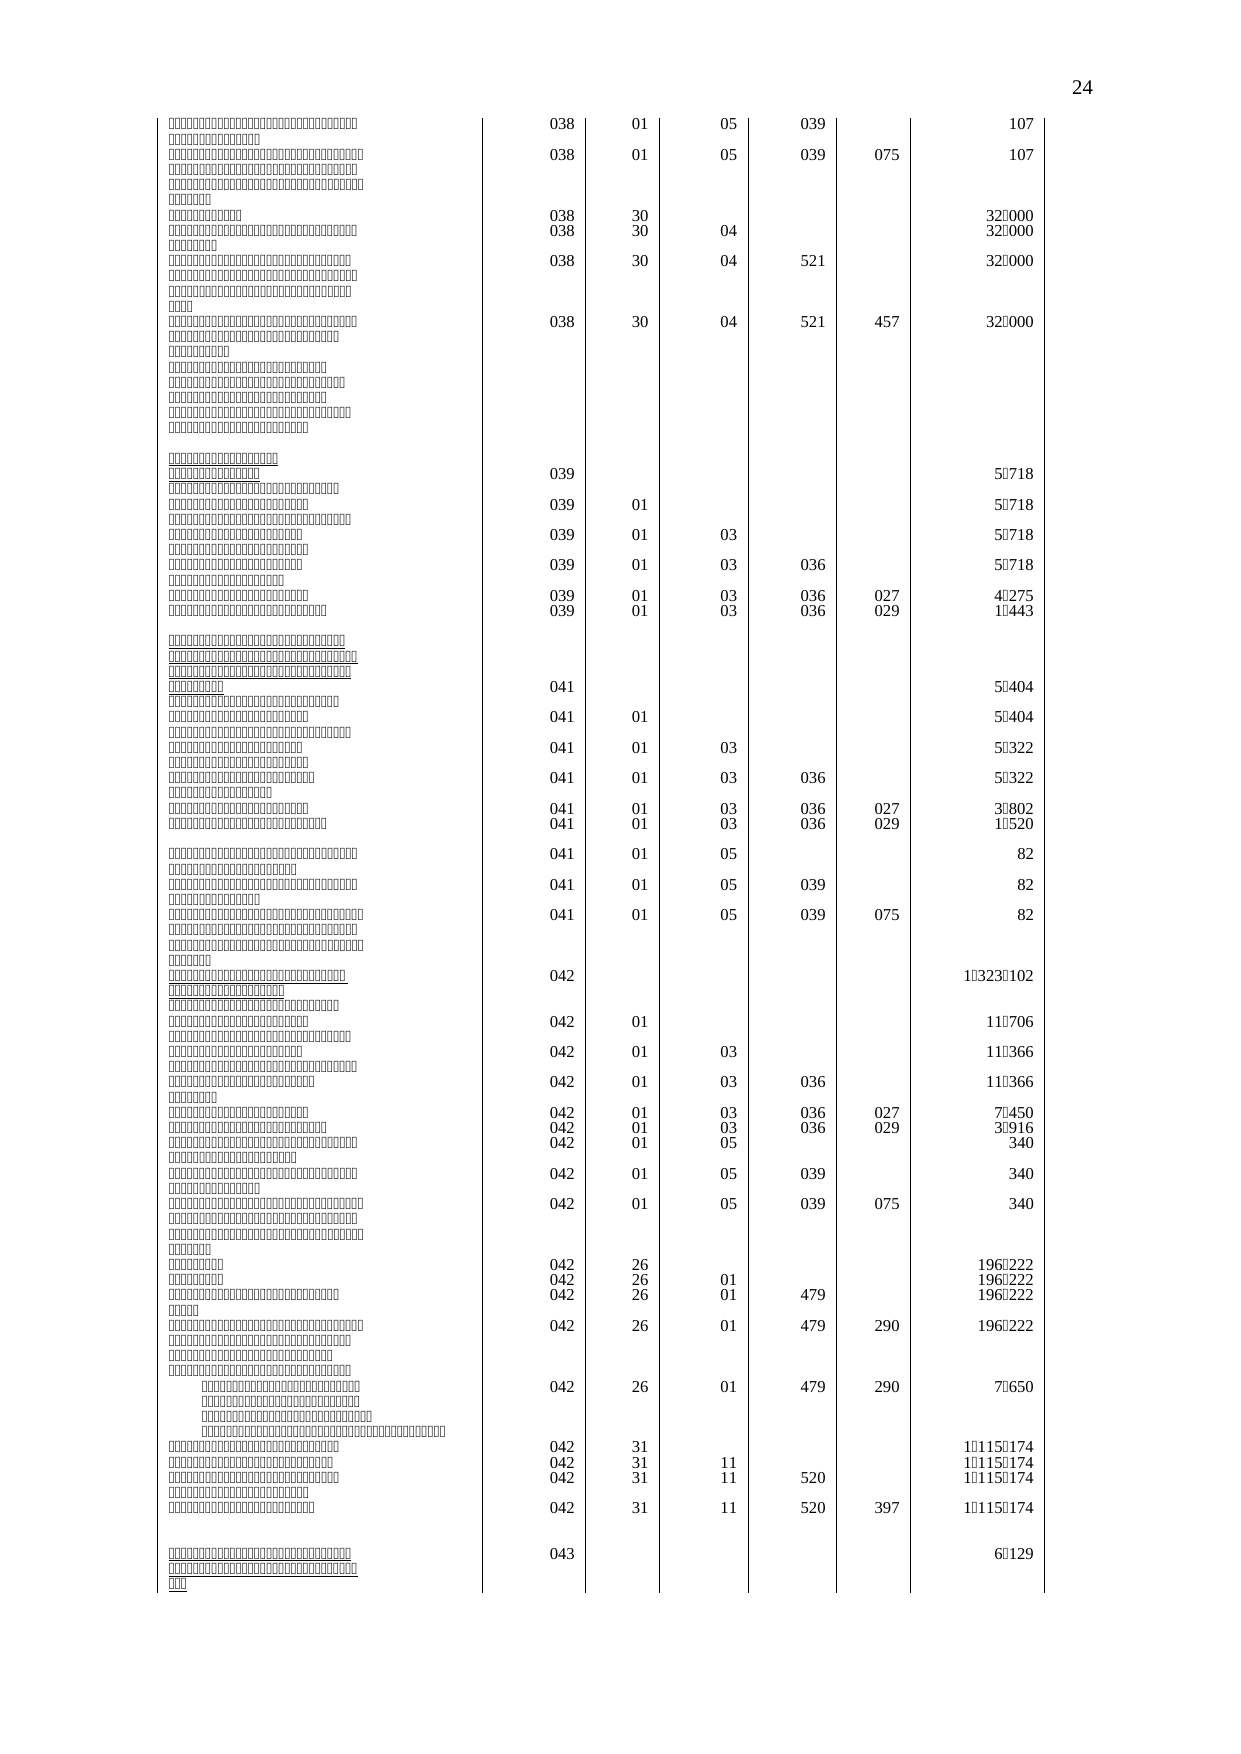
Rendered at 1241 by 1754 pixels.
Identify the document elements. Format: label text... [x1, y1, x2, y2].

table_cell  [911, 1472, 1044, 1502]
table_cell [837, 483, 910, 513]
table_cell  [911, 803, 1044, 818]
table_cell  [660, 803, 748, 818]
table_cell [749, 453, 836, 483]
table_cell  [911, 118, 1044, 148]
table_cell  [911, 590, 1044, 605]
table_cell  [586, 590, 659, 605]
table_cell  [911, 1107, 1044, 1122]
table_cell   [158, 1137, 482, 1167]
table_cell  [483, 848, 585, 878]
table_cell  [483, 544, 585, 589]
table_cell  [158, 605, 482, 635]
table_cell  [586, 209, 659, 224]
table_cell  [586, 1031, 659, 1061]
table_cell  [483, 1441, 585, 1456]
table_cell  [660, 818, 748, 848]
table_cell    [158, 757, 482, 802]
table_cell  [911, 970, 1044, 1000]
table_cell  [586, 1320, 659, 1380]
table_cell  [749, 1107, 836, 1122]
table_cell  [911, 1548, 1044, 1593]
table_cell [660, 1259, 748, 1274]
table_cell  [483, 1168, 585, 1198]
table_cell  [911, 1198, 1044, 1259]
table_cell  [586, 1107, 659, 1122]
table_cell  [837, 590, 910, 605]
table_cell  [586, 803, 659, 818]
table_cell  [749, 1168, 836, 1198]
table_cell  [483, 118, 585, 148]
table_cell  [586, 605, 659, 635]
table_cell [749, 1137, 836, 1167]
table_cell  [483, 818, 585, 848]
table_cell  [586, 1502, 659, 1548]
table_cell  [586, 483, 659, 513]
table_cell  [837, 909, 910, 970]
table_cell  [911, 1456, 1044, 1472]
table_cell [749, 483, 836, 513]
table_cell  [158, 1259, 482, 1274]
table_cell  [586, 316, 659, 453]
table_cell  [483, 1259, 585, 1274]
table_cell  [586, 726, 659, 757]
table_cell   [158, 453, 482, 483]
table_cell  [660, 316, 748, 453]
table_cell [586, 970, 659, 1000]
table_cell     [158, 1320, 482, 1380]
table_cell  [483, 1380, 585, 1441]
table_cell  [586, 1000, 659, 1031]
table_cell [660, 209, 748, 224]
table_cell  [586, 1472, 659, 1502]
table_cell  [586, 149, 659, 209]
table_cell  [660, 1061, 748, 1107]
table_cell  [483, 1456, 585, 1472]
table_cell [837, 848, 910, 878]
table_cell  [586, 544, 659, 589]
table_cell  [749, 316, 836, 453]
table_cell [837, 696, 910, 726]
table_cell [749, 514, 836, 544]
table_cell [660, 970, 748, 1000]
table_cell   [158, 1289, 482, 1319]
table_cell  [911, 1061, 1044, 1107]
table_cell  [749, 1198, 836, 1259]
table_cell  [660, 879, 748, 909]
table_cell [749, 848, 836, 878]
table_cell  [660, 1289, 748, 1319]
table_cell [837, 255, 910, 316]
table_cell  [483, 316, 585, 453]
table_cell [837, 1061, 910, 1107]
table_cell [749, 970, 836, 1000]
table_cell  [660, 1198, 748, 1259]
table_cell  [660, 544, 748, 589]
table_cell  [660, 1168, 748, 1198]
table_cell [749, 209, 836, 224]
table_cell   [158, 1472, 482, 1502]
table_cell  [749, 1472, 836, 1502]
table_cell  [749, 1502, 836, 1548]
table_cell    [158, 1061, 482, 1107]
table_cell  [586, 225, 659, 255]
table_cell  [158, 1107, 482, 1122]
table_cell  [483, 483, 585, 513]
table_cell  [660, 1274, 748, 1289]
table_cell  [483, 879, 585, 909]
table_cell  [749, 255, 836, 316]
table_cell  [749, 1289, 836, 1319]
table_cell [660, 453, 748, 483]
table_cell  [911, 1122, 1044, 1137]
table_cell [837, 1289, 910, 1319]
table_cell  [749, 149, 836, 209]
table_cell [749, 225, 836, 255]
table_cell  [911, 209, 1044, 224]
table_cell [837, 1472, 910, 1502]
table_cell   [158, 1168, 482, 1198]
table_cell [837, 1274, 910, 1289]
table_cell  [911, 757, 1044, 802]
table_cell  [660, 1472, 748, 1502]
table_cell   [158, 225, 482, 255]
table_cell [586, 1548, 659, 1593]
table_cell  [911, 149, 1044, 209]
table_cell  [911, 514, 1044, 544]
table_cell [837, 209, 910, 224]
table_cell  [660, 1380, 748, 1441]
table_cell  [749, 1061, 836, 1107]
table_cell  [483, 1320, 585, 1380]
table_cell  [837, 316, 910, 453]
table_cell  [483, 209, 585, 224]
table_cell   [158, 696, 482, 726]
table_cell  [483, 726, 585, 757]
table_cell  [749, 118, 836, 148]
table_cell  [158, 818, 482, 848]
table_cell [749, 1274, 836, 1289]
table_cell  [749, 1380, 836, 1441]
table_cell [749, 635, 836, 696]
table_cell  [660, 1122, 748, 1137]
table_cell [837, 879, 910, 909]
table_cell [837, 757, 910, 802]
table_cell  [158, 1274, 482, 1289]
table_cell  [911, 909, 1044, 970]
table_cell  [483, 1274, 585, 1289]
table_cell   [158, 514, 482, 544]
table_cell  [483, 453, 585, 483]
table_cell     [158, 149, 482, 209]
table_cell [749, 1031, 836, 1061]
table_cell  [586, 1259, 659, 1274]
table_cell  [483, 1000, 585, 1031]
table_cell  [911, 453, 1044, 483]
table_cell  [483, 970, 585, 1000]
table_cell  [586, 1137, 659, 1167]
table_cell  [911, 726, 1044, 757]
table_cell         [158, 316, 482, 453]
table_cell  [911, 1031, 1044, 1061]
table_cell [837, 726, 910, 757]
table_cell  [660, 1137, 748, 1167]
table_cell [837, 1000, 910, 1031]
table_cell  [911, 316, 1044, 453]
table_cell  [483, 1472, 585, 1502]
table_cell   [158, 848, 482, 878]
table_cell [749, 726, 836, 757]
table_cell  [660, 1502, 748, 1548]
table_cell [586, 453, 659, 483]
table_cell   [158, 970, 482, 1000]
table_cell  [483, 1061, 585, 1107]
table_cell  [586, 696, 659, 726]
table_cell  [837, 605, 910, 635]
table_cell  [483, 696, 585, 726]
table_cell  [911, 1320, 1044, 1380]
table_cell  [911, 225, 1044, 255]
table_cell [837, 514, 910, 544]
table_cell  [660, 590, 748, 605]
table_cell  [749, 1122, 836, 1137]
table_cell  [660, 255, 748, 316]
table_cell  [911, 1380, 1044, 1441]
table_cell [749, 1259, 836, 1274]
table_cell  [660, 1107, 748, 1122]
table_cell  [660, 1031, 748, 1061]
table_cell [660, 483, 748, 513]
table_cell  [911, 1137, 1044, 1167]
table_cell  [837, 1198, 910, 1259]
table_cell  [483, 1548, 585, 1593]
table_cell  [660, 514, 748, 544]
table_cell [837, 544, 910, 589]
table_cell [837, 1259, 910, 1274]
table_cell  [911, 1000, 1044, 1031]
table_cell  [749, 1320, 836, 1380]
table_cell  [911, 544, 1044, 589]
table_cell   [158, 879, 482, 909]
table_cell  [483, 590, 585, 605]
table_cell  [483, 514, 585, 544]
table_cell    [158, 544, 482, 589]
table_cell  [660, 149, 748, 209]
table_cell  [586, 1274, 659, 1289]
table_cell   [158, 1000, 482, 1031]
table_cell  [586, 1456, 659, 1472]
table_cell  [749, 757, 836, 802]
table_cell  [158, 1502, 482, 1548]
table_cell  [911, 696, 1044, 726]
table_cell  [158, 1122, 482, 1137]
table_cell  [586, 848, 659, 878]
table_cell  [483, 1122, 585, 1137]
table_cell  [483, 1198, 585, 1259]
table_cell  [586, 1122, 659, 1137]
table_cell  [586, 909, 659, 970]
table_cell  [911, 635, 1044, 696]
table_cell  [911, 848, 1044, 878]
table_cell  [911, 483, 1044, 513]
table_cell  [158, 209, 482, 224]
table_cell [749, 1441, 836, 1456]
table_cell  [749, 544, 836, 589]
table_cell    [158, 1548, 482, 1593]
table_cell  [483, 225, 585, 255]
table_cell  [911, 1289, 1044, 1319]
table_cell  [660, 118, 748, 148]
table_cell [749, 696, 836, 726]
table_cell  [483, 1137, 585, 1167]
table_cell [837, 453, 910, 483]
table_cell  [158, 1456, 482, 1472]
table_cell [660, 635, 748, 696]
table_cell  [586, 255, 659, 316]
table_cell [837, 225, 910, 255]
table_cell  [158, 1441, 482, 1456]
table_cell  [749, 909, 836, 970]
table_cell  [837, 1122, 910, 1137]
table_cell     [158, 255, 482, 316]
table_cell  [483, 1031, 585, 1061]
table_cell  [660, 605, 748, 635]
table_cell  [660, 726, 748, 757]
table_cell  [837, 1380, 910, 1441]
table_cell  [660, 225, 748, 255]
table_cell  [586, 514, 659, 544]
table_cell  [586, 1061, 659, 1107]
table_cell  [660, 848, 748, 878]
table_cell [837, 118, 910, 148]
table_cell  [586, 879, 659, 909]
table_cell [660, 1000, 748, 1031]
table_cell [749, 1548, 836, 1593]
table_cell  [911, 1441, 1044, 1456]
table_cell  [483, 1289, 585, 1319]
table_cell [837, 1168, 910, 1198]
table_cell   [158, 118, 482, 148]
table_cell  [586, 1380, 659, 1441]
table_cell  [749, 803, 836, 818]
table_cell  [586, 118, 659, 148]
table_cell  [660, 909, 748, 970]
table_cell   [158, 483, 482, 513]
table_cell     [158, 909, 482, 970]
table_cell  [483, 635, 585, 696]
table_cell [837, 1031, 910, 1061]
table_cell  [911, 1168, 1044, 1198]
table_cell  [749, 818, 836, 848]
table_cell  [483, 803, 585, 818]
table_cell  [586, 1198, 659, 1259]
table_cell  [911, 605, 1044, 635]
table_cell   [158, 726, 482, 757]
table_cell  [837, 1502, 910, 1548]
table_cell [660, 1441, 748, 1456]
table_cell  [660, 1456, 748, 1472]
table_cell  [911, 1274, 1044, 1289]
table_cell  [586, 1289, 659, 1319]
table_cell  [837, 803, 910, 818]
table_cell  [911, 818, 1044, 848]
table_cell  [483, 605, 585, 635]
table_cell     [158, 1380, 482, 1441]
table_cell  [483, 1502, 585, 1548]
table_cell     [158, 635, 482, 696]
table_cell  [586, 757, 659, 802]
table_cell  [837, 818, 910, 848]
table_cell  [483, 149, 585, 209]
table_cell  [749, 879, 836, 909]
table_cell [660, 696, 748, 726]
table_cell  [586, 1168, 659, 1198]
table_cell [586, 635, 659, 696]
table_cell [837, 1441, 910, 1456]
table_cell  [837, 1107, 910, 1122]
table_cell  [483, 757, 585, 802]
table_cell  [911, 1259, 1044, 1274]
table_cell [749, 1000, 836, 1031]
table_cell  [911, 1502, 1044, 1548]
table_cell  [483, 909, 585, 970]
table_cell  [837, 1320, 910, 1380]
table_cell [837, 970, 910, 1000]
table_cell [837, 1456, 910, 1472]
table_cell [837, 1137, 910, 1167]
table_cell [749, 1456, 836, 1472]
table_cell  [158, 590, 482, 605]
table_cell  [911, 879, 1044, 909]
table_cell [837, 635, 910, 696]
table_cell  [586, 818, 659, 848]
table_cell  [483, 255, 585, 316]
table_cell  [837, 149, 910, 209]
table_cell [660, 1548, 748, 1593]
table_cell  [660, 1320, 748, 1380]
table_cell [837, 1548, 910, 1593]
table_cell     [158, 1198, 482, 1259]
table_cell  [749, 590, 836, 605]
table_cell  [660, 757, 748, 802]
table_cell  [483, 1107, 585, 1122]
table_cell   [158, 1031, 482, 1061]
table_cell  [911, 255, 1044, 316]
table_cell  [749, 605, 836, 635]
table_cell  [586, 1441, 659, 1456]
table_cell  [158, 803, 482, 818]
